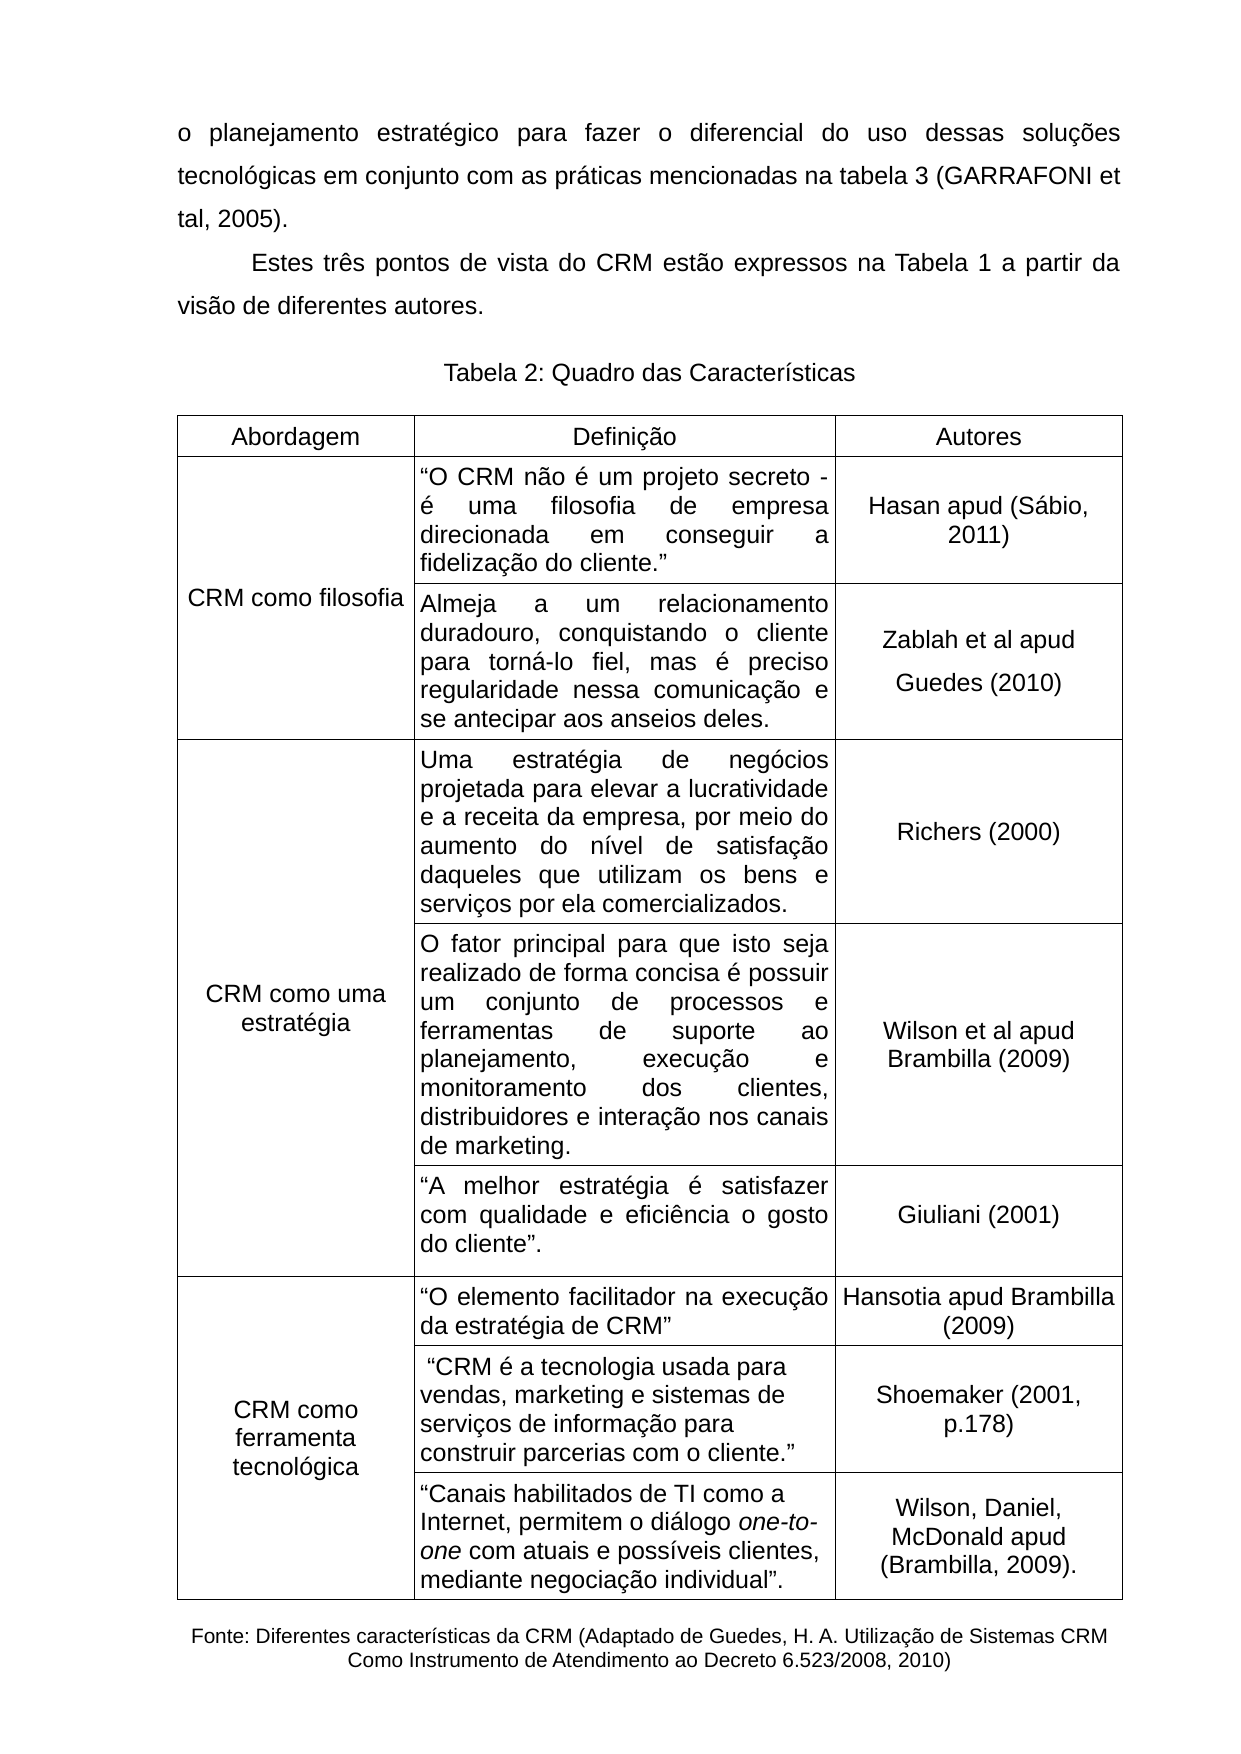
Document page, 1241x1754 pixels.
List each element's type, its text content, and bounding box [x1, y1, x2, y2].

text o planejamento estratégico para fazer o diferencial do uso dessas soluções tecnológicas em conjunto com as práticas mencionadas na tabela 3 (GARRAFONI et tal, 2005). [177, 118, 1122, 233]
table_cell Giuliani (2001) [836, 1166, 1122, 1276]
table_cell “A melhor estratégia é satisfazer com qualidade e eficiência o gosto do cliente”. [415, 1166, 835, 1276]
table_cell CRM como uma estratégia [178, 740, 414, 1276]
text Fonte: Diferentes características da CRM (Adaptado de Guedes, H. A. Utilização de Sistemas CRM Como Instrumento de Atendimento ao Decreto 6.523/2008, 2010) [177, 1624, 1122, 1672]
table_cell “O elemento facilitador na execução da estratégia de CRM” [415, 1277, 835, 1345]
table_cell Wilson, Daniel, McDonald apud (Brambilla, 2009). [836, 1473, 1122, 1599]
table_cell Zablah et al apud Guedes (2010) [836, 584, 1122, 739]
table_cell Richers (2000) [836, 740, 1122, 923]
table_cell Shoemaker (2001, p.178) [836, 1346, 1122, 1472]
table_header Definição [415, 416, 835, 456]
text Tabela 2: Quadro das Características [177, 358, 1122, 386]
table_cell “O CRM não é um projeto secreto - é uma filosofia de empresa direcionada em conseguir a fidelização do cliente.” [415, 457, 835, 583]
table_header Autores [836, 416, 1122, 456]
table_cell Uma estratégia de negócios projetada para elevar a lucratividade e a receita da empresa, por meio do aumento do nível de satisfação daqueles que utilizam os bens e serviços por ela comercializados. [415, 740, 835, 923]
table_cell Hansotia apud Brambilla (2009) [836, 1277, 1122, 1345]
table_cell CRM como filosofia [178, 457, 414, 739]
table_cell “CRM é a tecnologia usada para vendas, marketing e sistemas de serviços de informação para construir parcerias com o cliente.” [415, 1346, 835, 1472]
table_cell Wilson et al apud Brambilla (2009) [836, 924, 1122, 1165]
table_cell “Canais habilitados de TI como a Internet, permitem o diálogo one-to-one com atuais e possíveis clientes, mediante negociação individual”. [415, 1473, 835, 1599]
table_cell O fator principal para que isto seja realizado de forma concisa é possuir um conjunto de processos e ferramentas de suporte ao planejamento, execução e monitoramento dos clientes, distribuidores e interação nos canais de marketing. [415, 924, 835, 1165]
table_cell Hasan apud (Sábio, 2011) [836, 457, 1122, 583]
table_header Abordagem [178, 416, 414, 456]
table_cell Almeja a um relacionamento duradouro, conquistando o cliente para torná-lo fiel, mas é preciso regularidade nessa comunicação e se antecipar aos anseios deles. [415, 584, 835, 739]
text Estes três pontos de vista do CRM estão expressos na Tabela 1 a partir da visão de diferentes autores. [177, 247, 1122, 319]
table_cell CRM como ferramenta tecnológica [178, 1277, 414, 1599]
